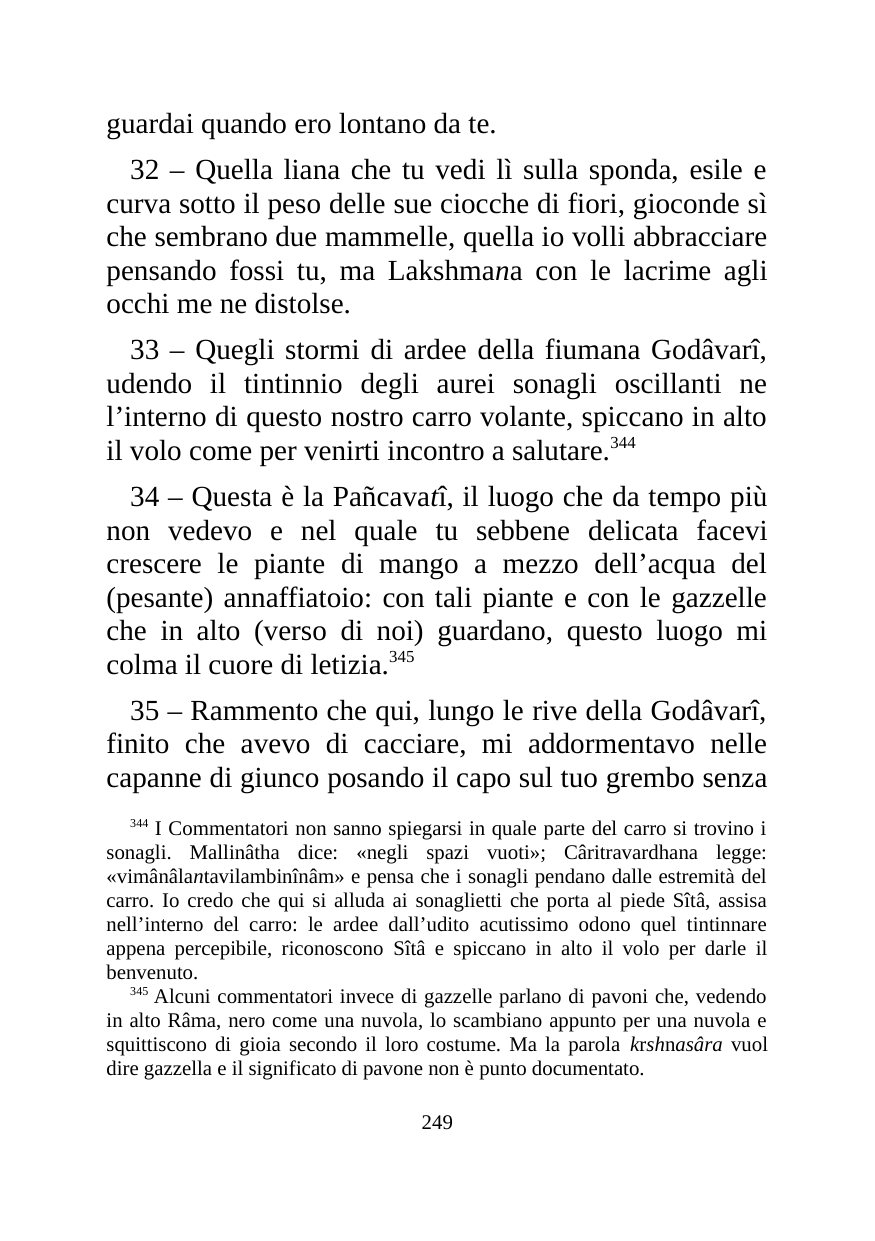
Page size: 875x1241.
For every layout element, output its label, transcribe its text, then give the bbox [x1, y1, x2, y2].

text 32 – Quella liana che tu vedi lì sulla sponda, esile e curva sotto il peso delle sue ciocche di fiori, gioconde sì che sembrano due mammelle, quella io volli abbracciare pensando fossi tu, ma Lakshmana con le lacrime agli occhi me ne distolse. [106, 152, 768, 320]
text 33 – Quegli stormi di ardee della fiumana Godâvarî, udendo il tintinnio degli aurei sonagli oscillanti ne l’interno di questo nostro carro volante, spiccano in alto il volo come per venirti incontro a salutare. [106, 332, 768, 467]
text 34 – Questa è la Pañcavatî, il luogo che da tempo più non vedevo e nel quale tu sebbene delicata facevi crescere le piante di mango a mezzo dell’acqua del (pesante) annaffiatoio: con tali piante e con le gazzelle che in alto (verso di noi) guardano, questo luogo mi colma il cuore di letizia. [106, 479, 768, 680]
text I Commentatori non sanno spiegarsi in quale parte del carro si trovino i sonagli. Mallinâtha dice: «negli spazi vuoti»; Câritravardhana legge: «vimânâlantavilambinînâm» e pensa che i sonagli pendano dalle estremità del carro. Io credo che qui si alluda ai sonaglietti che porta al piede Sîtâ, assisa nell’interno del carro: le ardee dall’udito acutissimo odono quel tintinnare appena percepibile, riconoscono Sîtâ e spiccano in alto il volo per darle il benvenuto. [106, 816, 768, 984]
text Alcuni commentatori invece di gazzelle parlano di pavoni che, vedendo in alto Râma, nero come una nuvola, lo scambiano appunto per una nuvola e squittiscono di gioia secondo il loro costume. Ma la parola krshnasâra vuol dire gazzella e il significato di pavone non è punto documentato. [106, 984, 768, 1080]
text guardai quando ero lontano da te. [106, 106, 768, 140]
text 35 – Rammento che qui, lungo le rive della Godâvarî, finito che avevo di cacciare, mi addormentavo nelle capanne di giunco posando il capo sul tuo grembo senza [106, 693, 768, 793]
